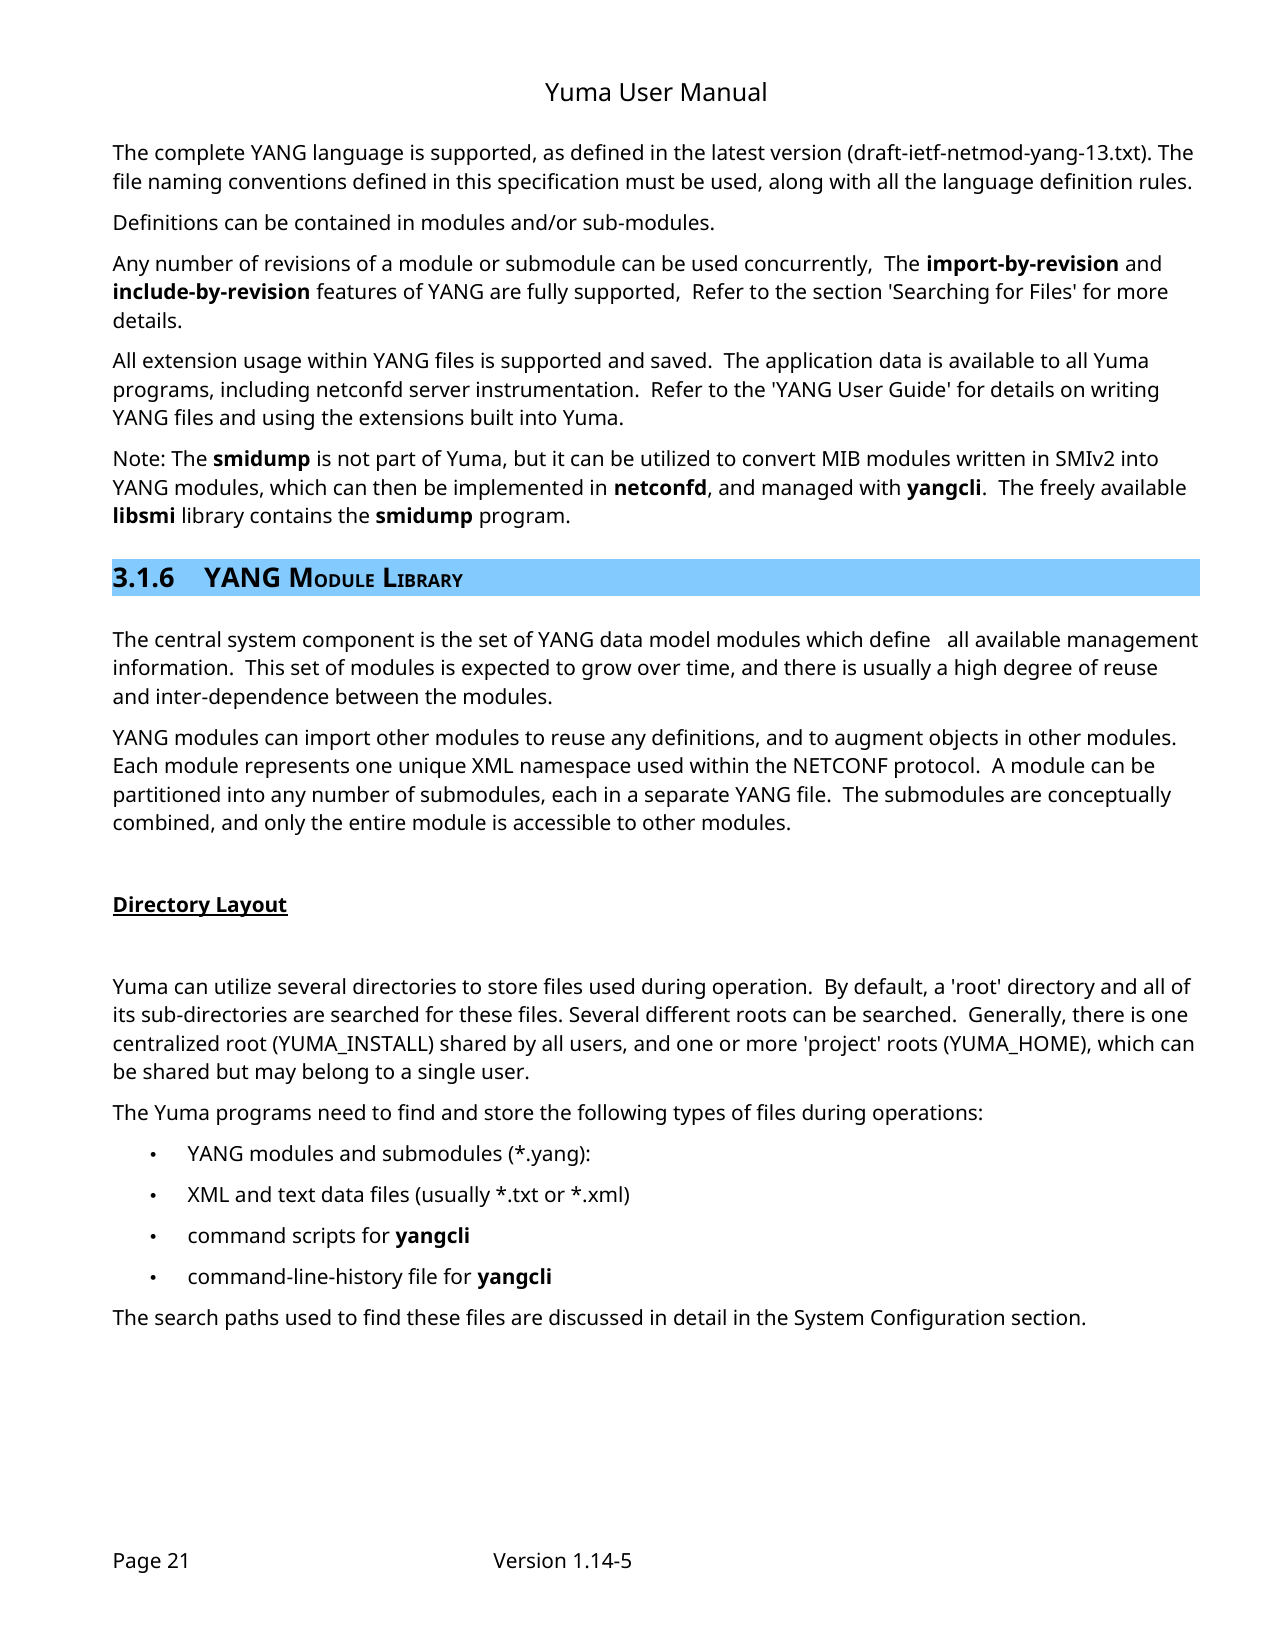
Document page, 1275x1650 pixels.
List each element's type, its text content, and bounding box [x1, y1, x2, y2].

text YANG modules can import other modules to reuse any definitions, and to augment objects in other modules. Each module represents one unique XML namespace used within the NETCONF protocol. A module can be partitioned into any number of submodules, each in a separate YANG file. The submodules are conceptually combined, and only the entire module is accessible to other modules. [112, 723, 1200, 837]
text Yuma can utilize several directories to store files used during operation. By default, a 'root' directory and all of its sub-directories are searched for these files. Several different roots can be searched. Generally, there is one centralized root (YUMA_INSTALL) shared by all users, and one or more 'project' roots (YUMA_HOME), which can be shared but may belong to a single user. [112, 972, 1200, 1086]
text The complete YANG language is supported, as defined in the latest version (draft-ietf-netmod-yang-13.txt). The file naming conventions defined in this specification must be used, along with all the language definition rules. [112, 138, 1200, 195]
text The Yuma programs need to find and store the following types of files during operations: [112, 1098, 1200, 1127]
text Directory Layout [112, 890, 1200, 918]
text The search paths used to find these files are discussed in detail in the System Configuration section. [112, 1303, 1200, 1331]
text The central system component is the set of YANG data model modules which define all available management information. This set of modules is expected to grow over time, and there is usually a high degree of reuse and inter-dependence between the modules. [112, 625, 1200, 710]
list YANG modules and submodules (*.yang): [150, 1139, 1200, 1167]
list XML and text data files (usually *.txt or *.xml) [150, 1180, 1200, 1208]
subtitle YANG Module Library [112, 559, 1200, 596]
list command-line-history file for yangcli [150, 1262, 1200, 1290]
list command scripts for yangcli [150, 1221, 1200, 1249]
text Note: The smidump is not part of Yuma, but it can be utilized to convert MIB modules written in SMIv2 into YANG modules, which can then be implemented in netconfd, and managed with yangcli. The freely available libsmi library contains the smidump program. [112, 444, 1200, 530]
text Definitions can be contained in modules and/or sub-modules. [112, 208, 1200, 236]
text Any number of revisions of a module or submodule can be used concurrently, The import-by-revision and include-by-revision features of YANG are fully supported, Refer to the section 'Searching for Files' for more details. [112, 249, 1200, 334]
text All extension usage within YANG files is supported and saved. The application data is available to all Yuma programs, including netconfd server instrumentation. Refer to the 'YANG User Guide' for details on writing YANG files and using the extensions built into Yuma. [112, 347, 1200, 432]
